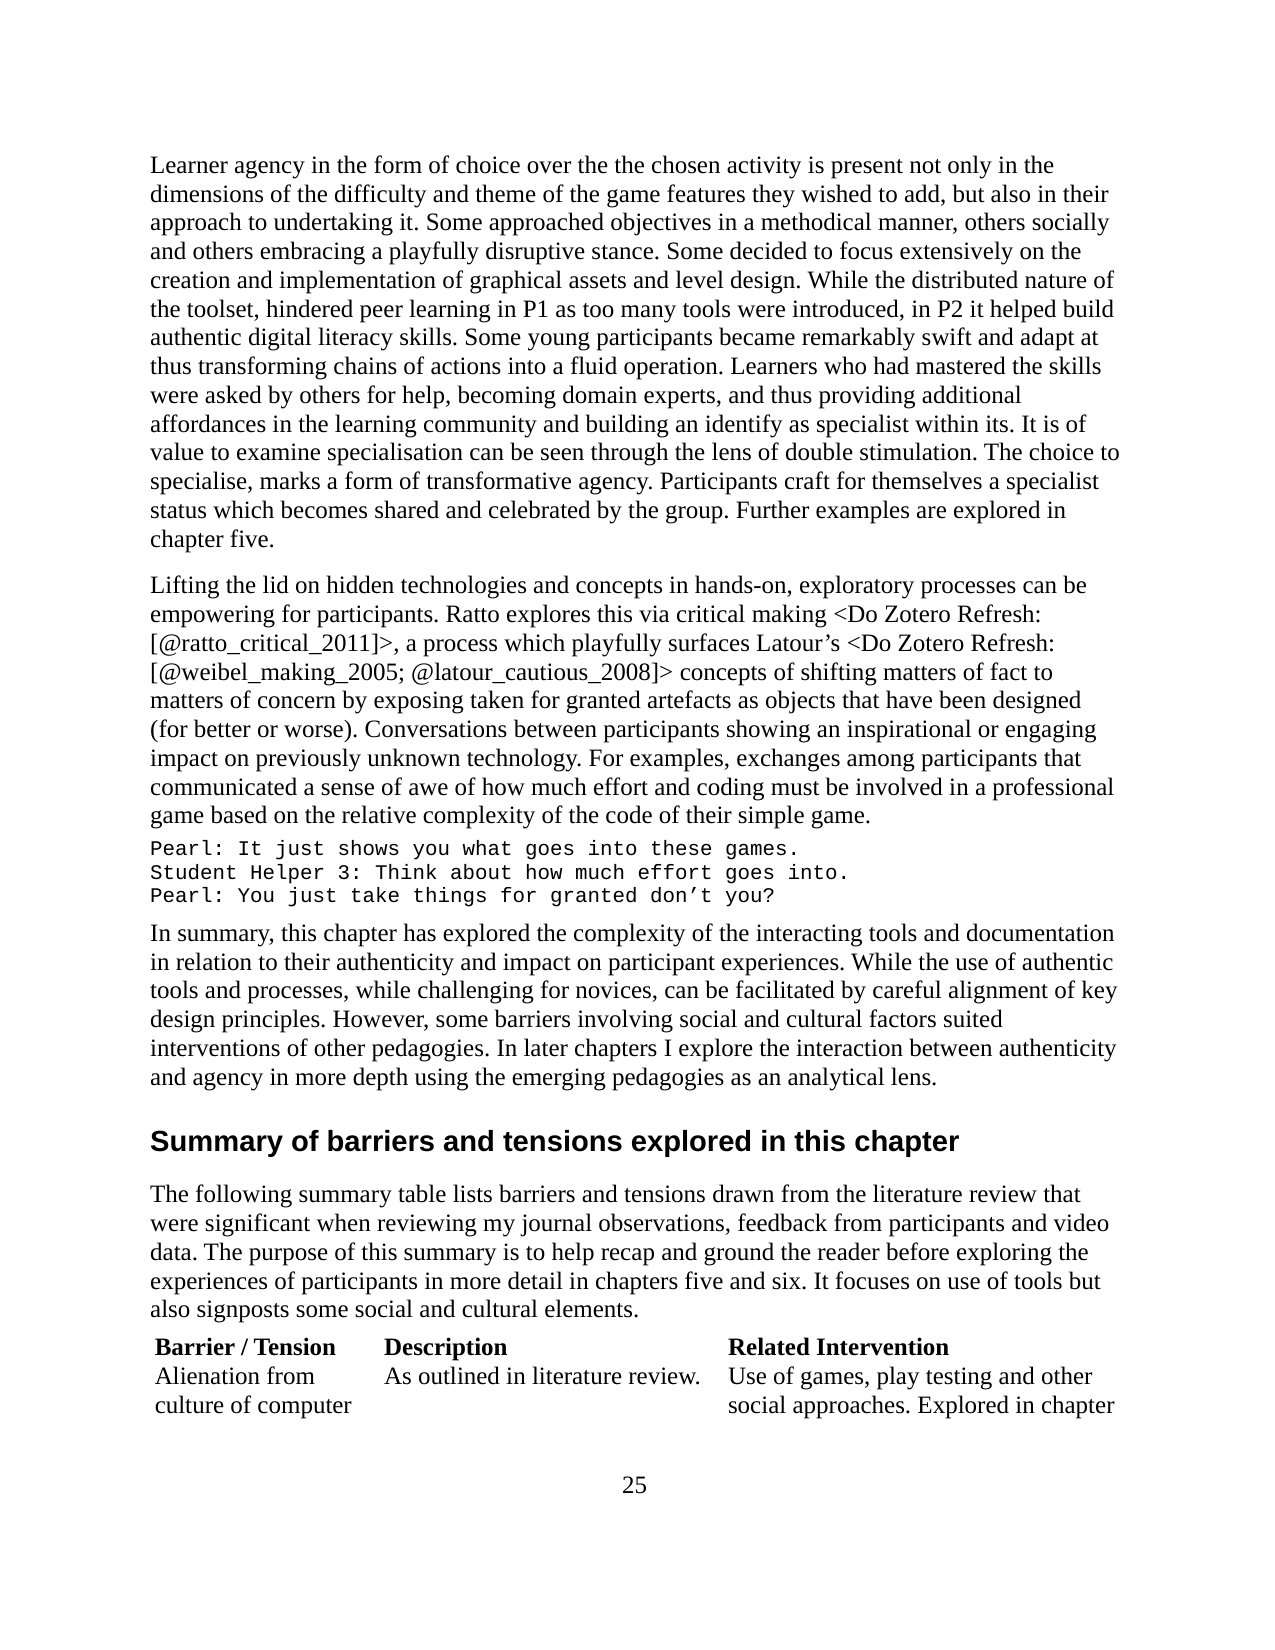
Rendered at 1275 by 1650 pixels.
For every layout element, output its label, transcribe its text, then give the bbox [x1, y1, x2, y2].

text In summary, this chapter has explored the complexity of the interacting tools and documentation in relation to their authenticity and impact on participant experiences. While the use of authentic tools and processes, while challenging for novices, can be facilitated by careful alignment of key design principles. However, some barriers involving social and cultural factors suited interventions of other pedagogies. In later chapters I explore the interaction between authenticity and agency in more depth using the emerging pedagogies as an analytical lens. [150, 918, 1125, 1091]
table_header Barrier / Tension [150, 1332, 379, 1361]
text Pearl: It just shows you what goes into these games. [150, 838, 1125, 862]
table_cell Use of games, play testing and other social approaches. Explored in chapter [724, 1361, 1125, 1418]
text The following summary table lists barriers and tensions drawn from the literature review that were significant when reviewing my journal observations, feedback from participants and video data. The purpose of this summary is to help recap and ground the reader before exploring the experiences of participants in more detail in chapters five and six. It focuses on use of tools but also signposts some social and cultural elements. [150, 1179, 1125, 1323]
table_cell Alienation from culture of computer [150, 1361, 379, 1418]
table_cell As outlined in literature review. [379, 1361, 723, 1418]
subtitle Summary of barriers and tensions explored in this chapter [150, 1124, 1125, 1158]
text Learner agency in the form of choice over the the chosen activity is present not only in the dimensions of the difficulty and theme of the game features they wished to add, but also in their approach to undertaking it. Some approached objectives in a methodical manner, others socially and others embracing a playfully disruptive stance. Some decided to focus extensively on the creation and implementation of graphical assets and level design. While the distributed nature of the toolset, hindered peer learning in P1 as too many tools were introduced, in P2 it helped build authentic digital literacy skills. Some young participants became remarkably swift and adapt at thus transforming chains of actions into a fluid operation. Learners who had mastered the skills were asked by others for help, becoming domain experts, and thus providing additional affordances in the learning community and building an identify as specialist within its. It is of value to examine specialisation can be seen through the lens of double stimulation. The choice to specialise, marks a form of transformative agency. Participants craft for themselves a specialist status which becomes shared and celebrated by the group. Further examples are explored in chapter five. [150, 150, 1125, 552]
text Student Helper 3: Think about how much effort goes into. [150, 862, 1125, 885]
table_header Description [379, 1332, 723, 1361]
text Pearl: You just take things for granted don’t you? [150, 885, 1125, 909]
table_header Related Intervention [724, 1332, 1125, 1361]
text Lifting the lid on hidden technologies and concepts in hands-on, exploratory processes can be empowering for participants. Ratto explores this via critical making <Do Zotero Refresh: [@ratto_critical_2011]>, a process which playfully surfaces Latour’s <Do Zotero Refresh: [@weibel_making_2005; @latour_cautious_2008]> concepts of shifting matters of fact to matters of concern by exposing taken for granted artefacts as objects that have been designed (for better or worse). Conversations between participants showing an inspirational or engaging impact on previously unknown technology. For examples, exchanges among participants that communicated a sense of awe of how much effort and coding must be involved in a professional game based on the relative complexity of the code of their simple game. [150, 570, 1125, 829]
